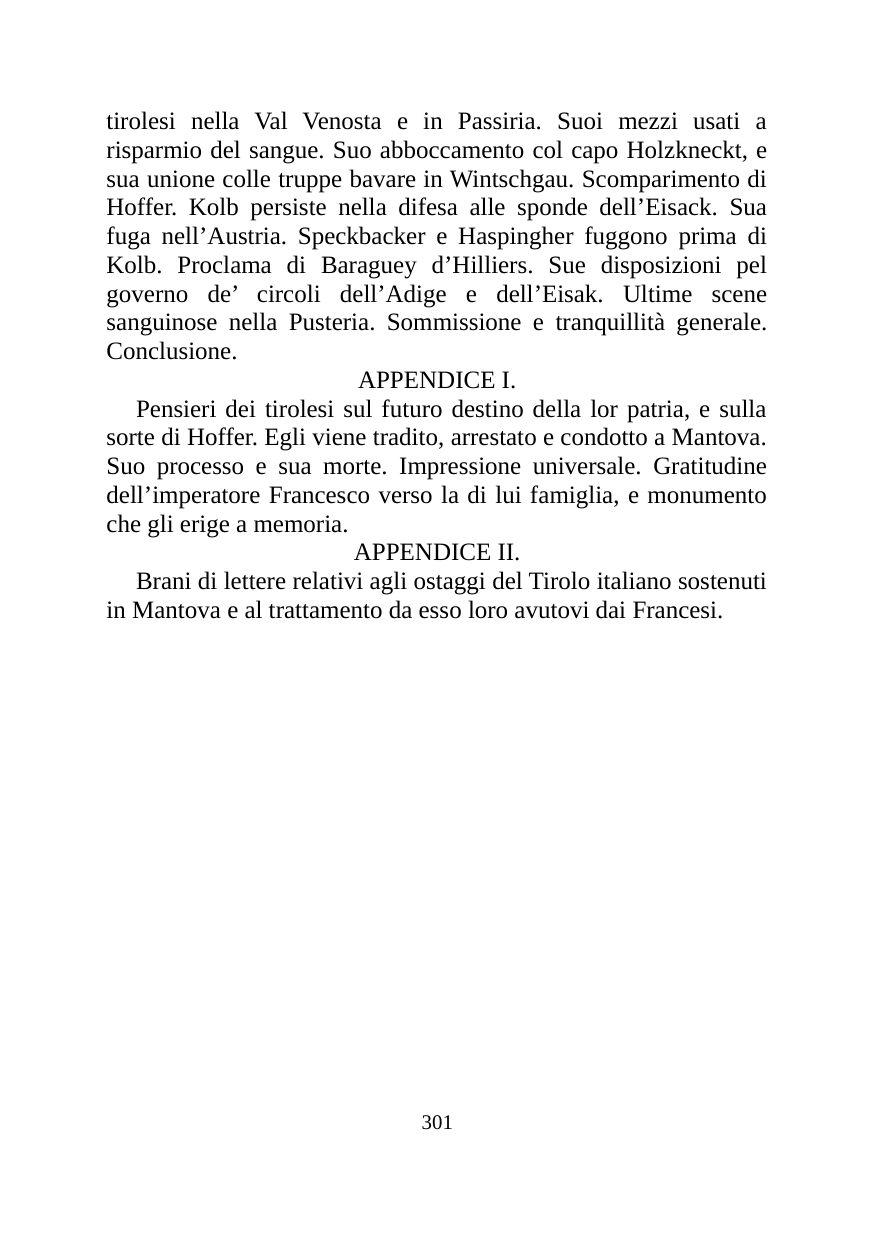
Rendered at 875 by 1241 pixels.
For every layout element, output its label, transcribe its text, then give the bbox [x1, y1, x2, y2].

text Brani di lettere relativi agli ostaggi del Tirolo italiano sostenuti in Mantova e al trattamento da esso loro avutovi dai Francesi. [106, 566, 768, 624]
text Pensieri dei tirolesi sul futuro destino della lor patria, e sulla sorte di Hoffer. Egli viene tradito, arrestato e condotto a Mantova. Suo processo e sua morte. Impressione universale. Gratitudine dell’imperatore Francesco verso la di lui famiglia, e monumento che gli erige a memoria. [106, 394, 768, 537]
text APPENDICE II. [106, 537, 768, 566]
text tirolesi nella Val Venosta e in Passiria. Suoi mezzi usati a risparmio del sangue. Suo abboccamento col capo Holzkneckt, e sua unione colle truppe bavare in Wintschgau. Scomparimento di Hoffer. Kolb persiste nella difesa alle sponde dell’Eisack. Sua fuga nell’Austria. Speckbacker e Haspingher fuggono prima di Kolb. Proclama di Baraguey d’Hilliers. Sue disposizioni pel governo de’ circoli dell’Adige e dell’Eisak. Ultime scene sanguinose nella Pusteria. Sommissione e tranquillità generale. Conclusione. [106, 106, 768, 365]
text APPENDICE I. [106, 365, 768, 394]
